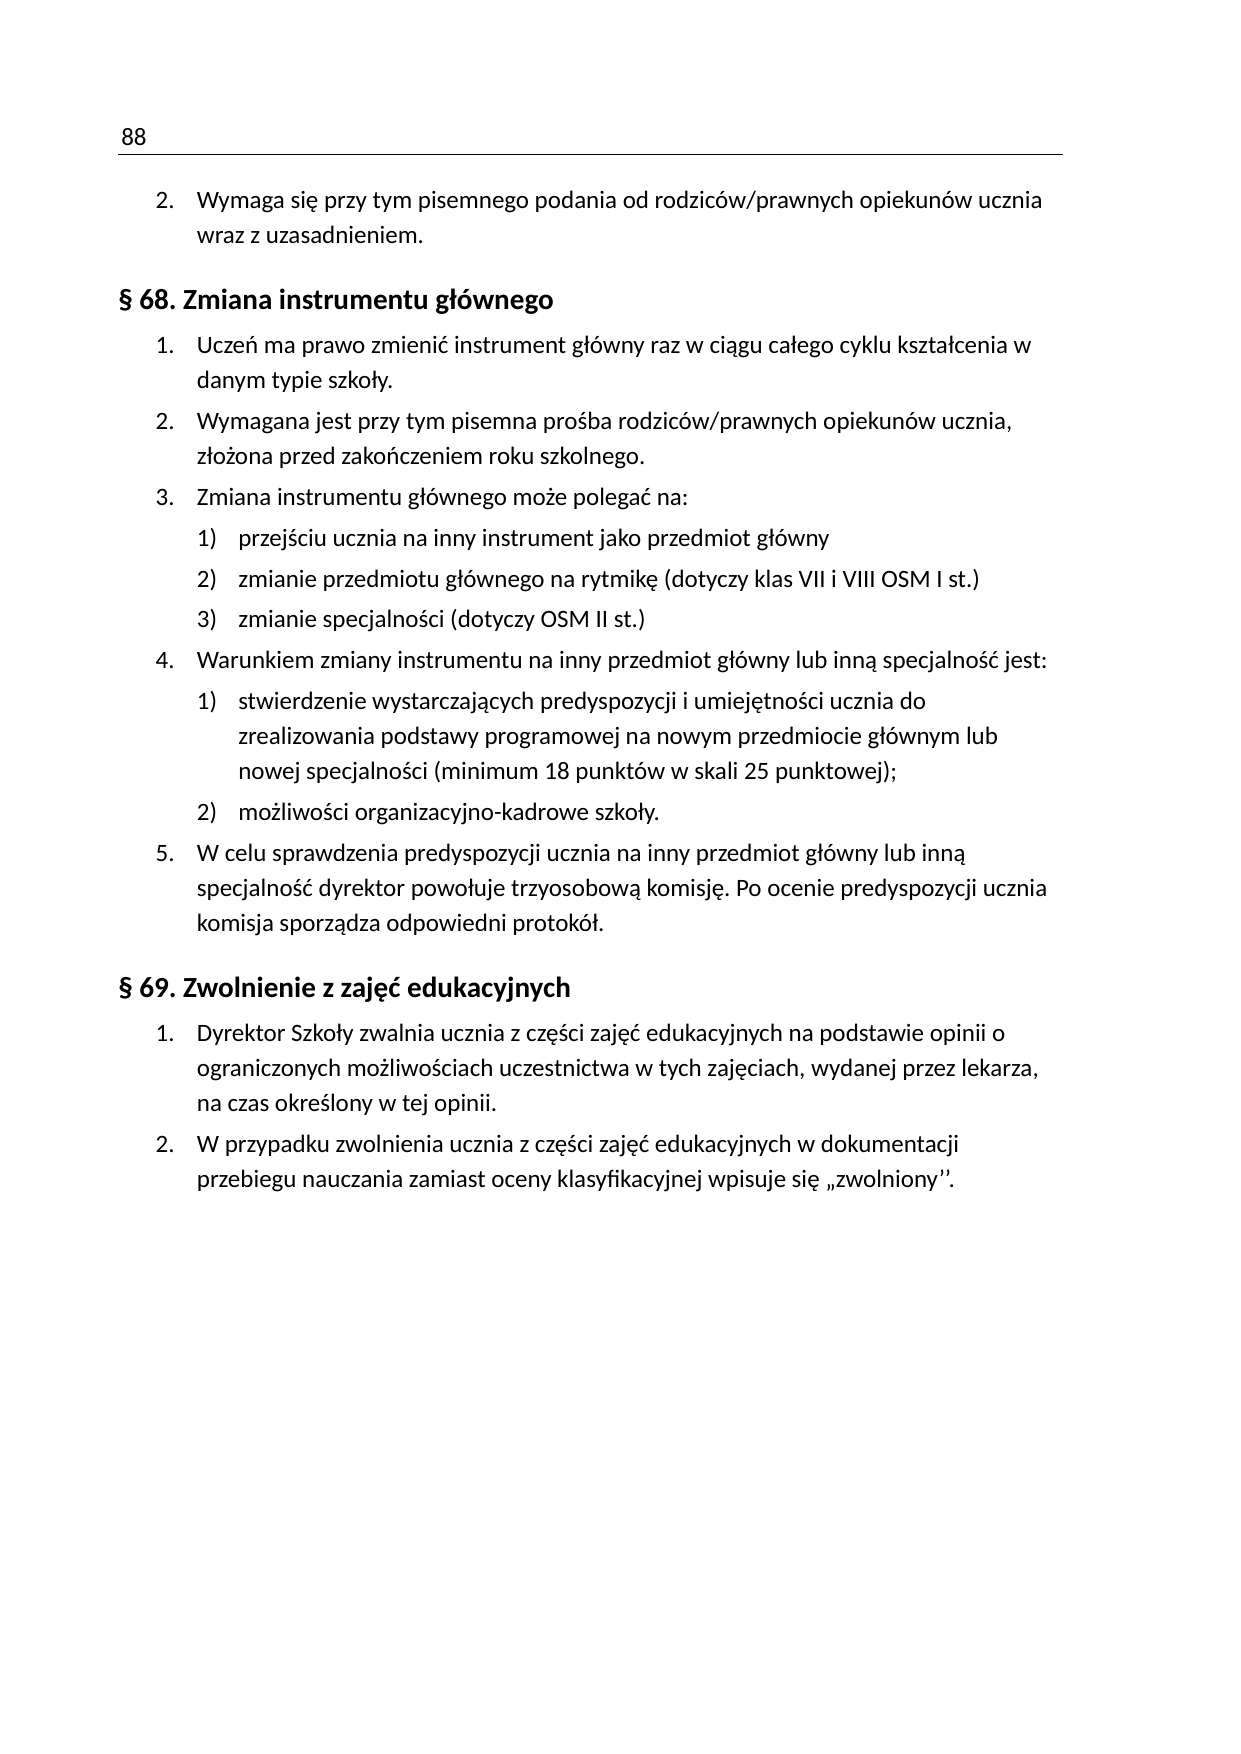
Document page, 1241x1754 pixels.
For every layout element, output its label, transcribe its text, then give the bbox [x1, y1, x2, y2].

list Warunkiem zmiany instrumentu na inny przedmiot główny lub inną specjalność jest: [155, 644, 1063, 675]
list przejściu ucznia na inny instrument jako przedmiot główny [197, 522, 1063, 552]
list Wymaga się przy tym pisemnego podania od rodziców/prawnych opiekunów ucznia wraz z uzasadnieniem. [155, 184, 1063, 249]
subtitle § 68. Zmiana instrumentu głównego [118, 281, 1063, 316]
subtitle § 69. Zwolnienie z zajęć edukacyjnych [118, 969, 1063, 1005]
list Uczeń ma prawo zmienić instrument główny raz w ciągu całego cyklu kształcenia w danym typie szkoły. [155, 329, 1063, 394]
list zmianie specjalności (dotyczy OSM II st.) [197, 604, 1063, 634]
list W celu sprawdzenia predyspozycji ucznia na inny przedmiot główny lub inną specjalność dyrektor powołuje trzyosobową komisję. Po ocenie predyspozycji ucznia komisja sporządza odpowiedni protokół. [155, 837, 1063, 938]
list Zmiana instrumentu głównego może polegać na: [155, 481, 1063, 511]
list Dyrektor Szkoły zwalnia ucznia z części zajęć edukacyjnych na podstawie opinii o ograniczonych możliwościach uczestnictwa w tych zajęciach, wydanej przez lekarza, na czas określony w tej opinii. [155, 1017, 1063, 1118]
list możliwości organizacyjno-kadrowe szkoły. [197, 796, 1063, 827]
list Wymagana jest przy tym pisemna prośba rodziców/prawnych opiekunów ucznia, złożona przed zakończeniem roku szkolnego. [155, 405, 1063, 470]
list W przypadku zwolnienia ucznia z części zajęć edukacyjnych w dokumentacji przebiegu nauczania zamiast oceny klasyfikacyjnej wpisuje się „zwolniony’’. [155, 1128, 1063, 1194]
list stwierdzenie wystarczających predyspozycji i umiejętności ucznia do zrealizowania podstawy programowej na nowym przedmiocie głównym lub nowej specjalności (minimum 18 punktów w skali 25 punktowej); [197, 686, 1063, 786]
list zmianie przedmiotu głównego na rytmikę (dotyczy klas VII i VIII OSM I st.) [197, 563, 1063, 593]
